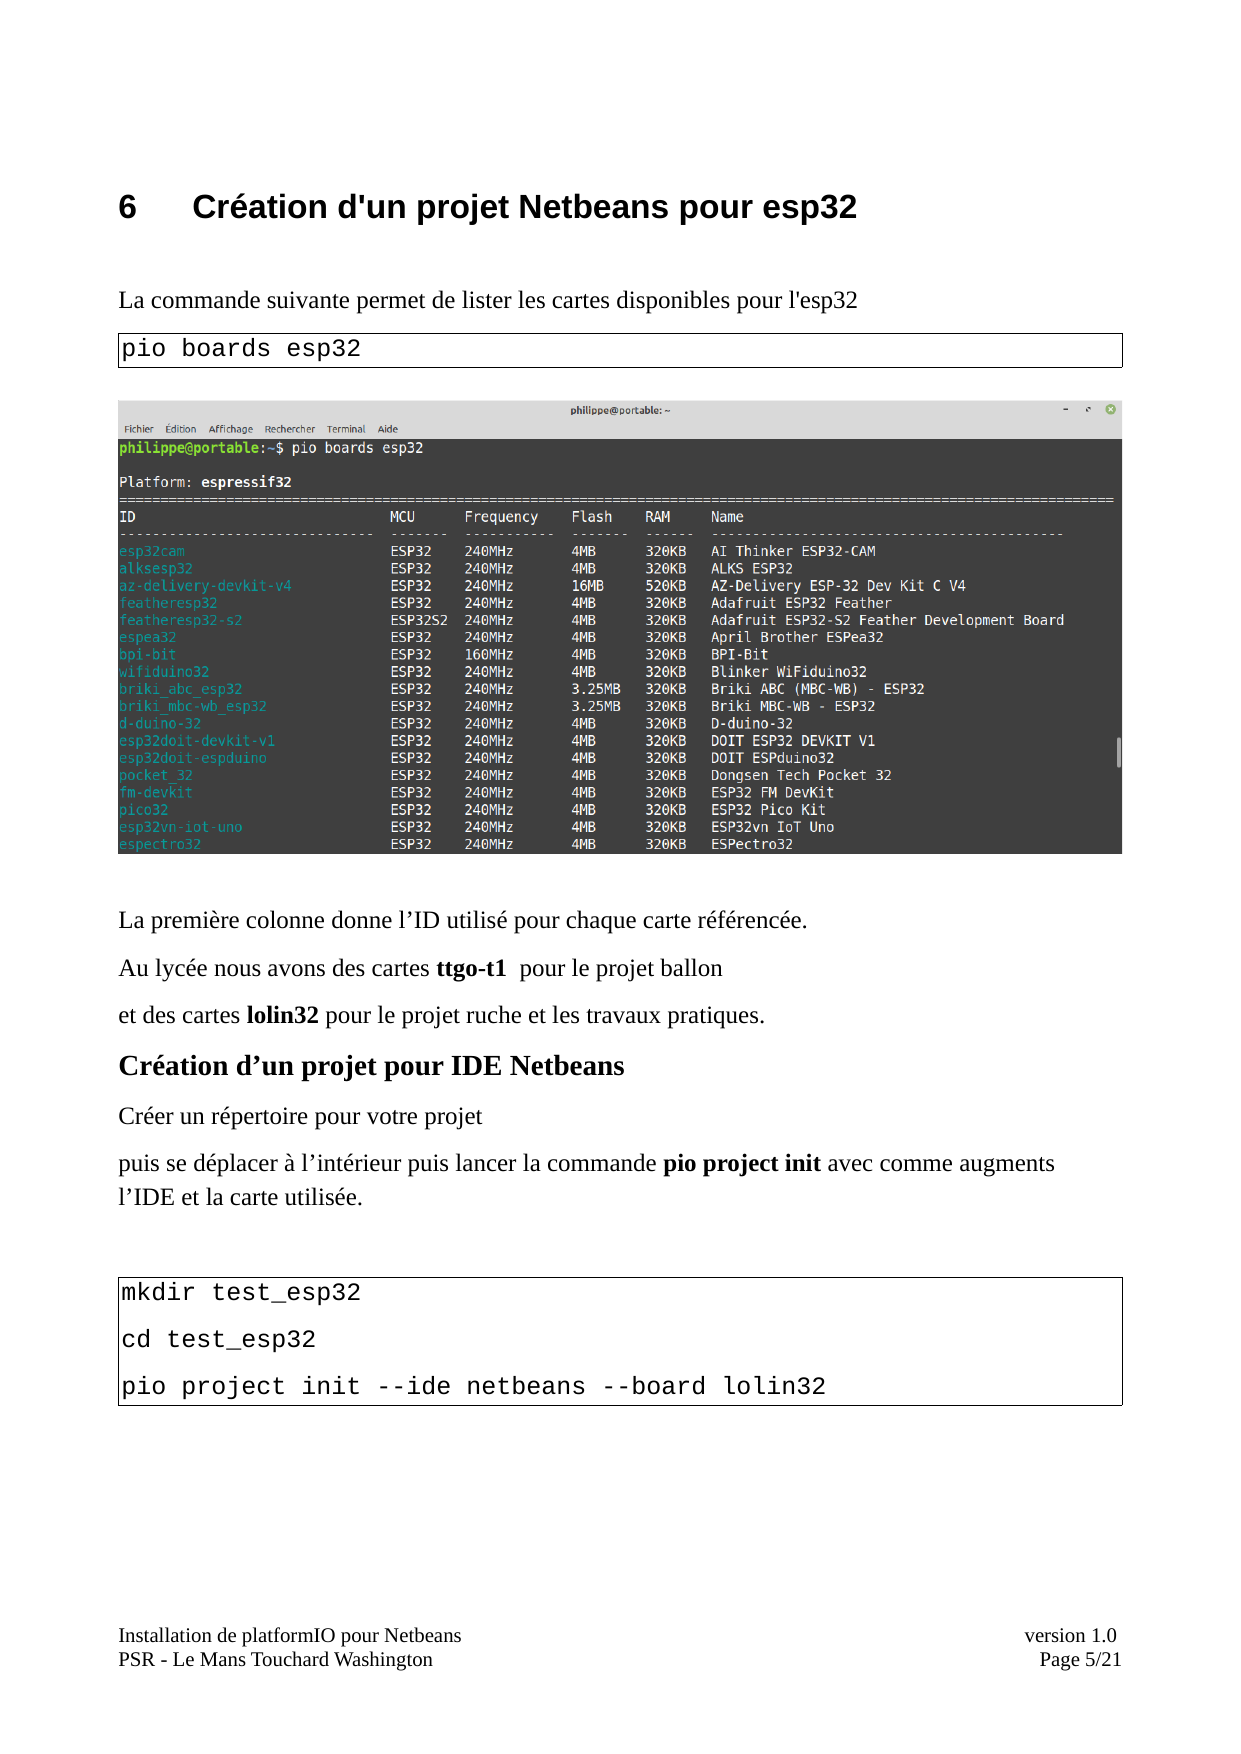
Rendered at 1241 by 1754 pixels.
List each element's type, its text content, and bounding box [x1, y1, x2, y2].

text Création d’un projet pour IDE Netbeans [118, 1048, 1122, 1081]
text puis se déplacer à l’intérieur puis lancer la commande pio project init avec comme augments l’IDE et la carte utilisée. [118, 1148, 1122, 1210]
text et des cartes lolin32 pour le projet ruche et les travaux pratiques. [118, 1000, 1122, 1029]
text pio project init --ide netbeans --board lolin32 [119, 1371, 1122, 1405]
text mkdir test_esp32 [119, 1278, 1122, 1308]
picture [118, 400, 1123, 854]
subtitle Création d'un projet Netbeans pour esp32 [118, 187, 1122, 225]
text Au lycée nous avons des cartes ttgo-t1 pour le projet ballon [118, 953, 1122, 981]
text La commande suivante permet de lister les cartes disponibles pour l'esp32 [118, 285, 1122, 314]
text Créer un répertoire pour votre projet [118, 1101, 1122, 1130]
text La première colonne donne l’ID utilisé pour chaque carte référencée. [118, 905, 1122, 934]
text cd test_esp32 [119, 1324, 1122, 1355]
text pio boards esp32 [119, 334, 1122, 367]
